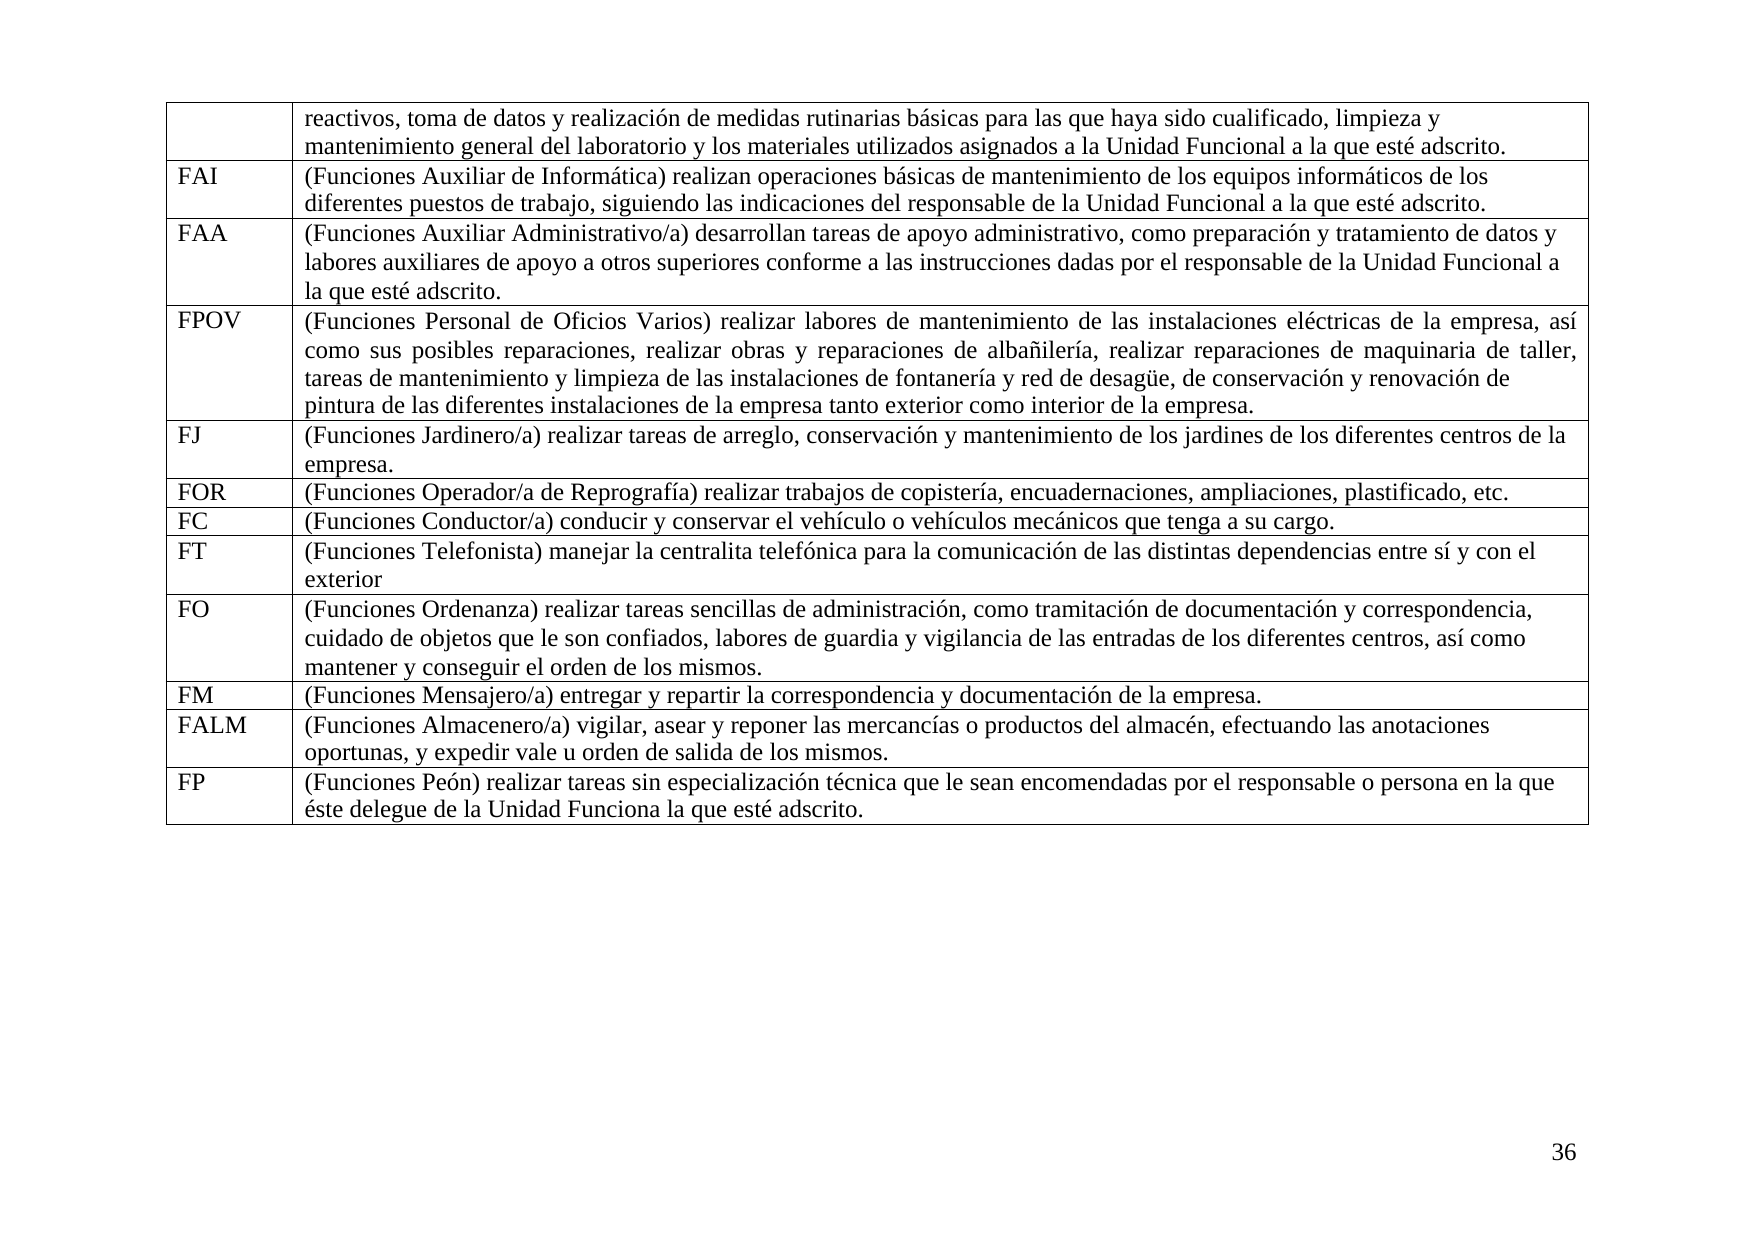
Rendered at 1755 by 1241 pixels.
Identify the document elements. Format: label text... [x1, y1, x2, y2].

table_cell FP [167, 768, 292, 824]
table_cell FJ [167, 421, 292, 478]
table_cell (Funciones Conductor/a) conducir y conservar el vehículo o vehículos mecánicos que tenga a su cargo. [293, 508, 1588, 535]
table_cell FC [167, 508, 292, 535]
table_cell FT [167, 536, 292, 594]
table_cell (Funciones Peón) realizar tareas sin especialización técnica que le sean encomendadas por el responsable o persona en la que éste delegue de la Unidad Funciona la que esté adscrito. [293, 768, 1588, 824]
table_cell (Funciones Jardinero/a) realizar tareas de arreglo, conservación y mantenimiento de los jardines de los diferentes centros de la empresa. [293, 421, 1588, 478]
table_cell (Funciones Mensajero/a) entregar y repartir la correspondencia y documentación de la empresa. [293, 682, 1588, 709]
table_cell (Funciones Operador/a de Reprografía) realizar trabajos de copistería, encuadernaciones, ampliaciones, plastificado, etc. [293, 479, 1588, 507]
table_cell (Funciones Almacenero/a) vigilar, asear y reponer las mercancías o productos del almacén, efectuando las anotaciones oportunas, y expedir vale u orden de salida de los mismos. [293, 710, 1588, 767]
table_cell (Funciones Auxiliar Administrativo/a) desarrollan tareas de apoyo administrativo, como preparación y tratamiento de datos y labores auxiliares de apoyo a otros superiores conforme a las instrucciones dadas por el responsable de la Unidad Funcional a la que esté adscrito. [293, 219, 1588, 305]
table_cell FAA [167, 219, 292, 305]
table_cell FAI [167, 161, 292, 218]
table_cell FOR [167, 479, 292, 507]
table_cell FO [167, 595, 292, 681]
table_cell FALM [167, 710, 292, 767]
table_header [167, 103, 292, 160]
table_cell (Funciones Telefonista) manejar la centralita telefónica para la comunicación de las distintas dependencias entre sí y con el exterior [293, 536, 1588, 594]
table_cell (Funciones Ordenanza) realizar tareas sencillas de administración, como tramitación de documentación y correspondencia, cuidado de objetos que le son confiados, labores de guardia y vigilancia de las entradas de los diferentes centros, así como mantener y conseguir el orden de los mismos. [293, 595, 1588, 681]
table_cell FM [167, 682, 292, 709]
table_header reactivos, toma de datos y realización de medidas rutinarias básicas para las que haya sido cualificado, limpieza y mantenimiento general del laboratorio y los materiales utilizados asignados a la Unidad Funcional a la que esté adscrito. [293, 103, 1588, 160]
table_cell (Funciones Personal de Oficios Varios) realizar labores de mantenimiento de las instalaciones eléctricas de la empresa, así como sus posibles reparaciones, realizar obras y reparaciones de albañilería, realizar reparaciones de maquinaria de taller, tareas de mantenimiento y limpieza de las instalaciones de fontanería y red de desagüe, de conservación y renovación de pintura de las diferentes instalaciones de la empresa tanto exterior como interior de la empresa. [293, 306, 1588, 420]
table_cell (Funciones Auxiliar de Informática) realizan operaciones básicas de mantenimiento de los equipos informáticos de los diferentes puestos de trabajo, siguiendo las indicaciones del responsable de la Unidad Funcional a la que esté adscrito. [293, 161, 1588, 218]
table_cell FPOV [167, 306, 292, 420]
